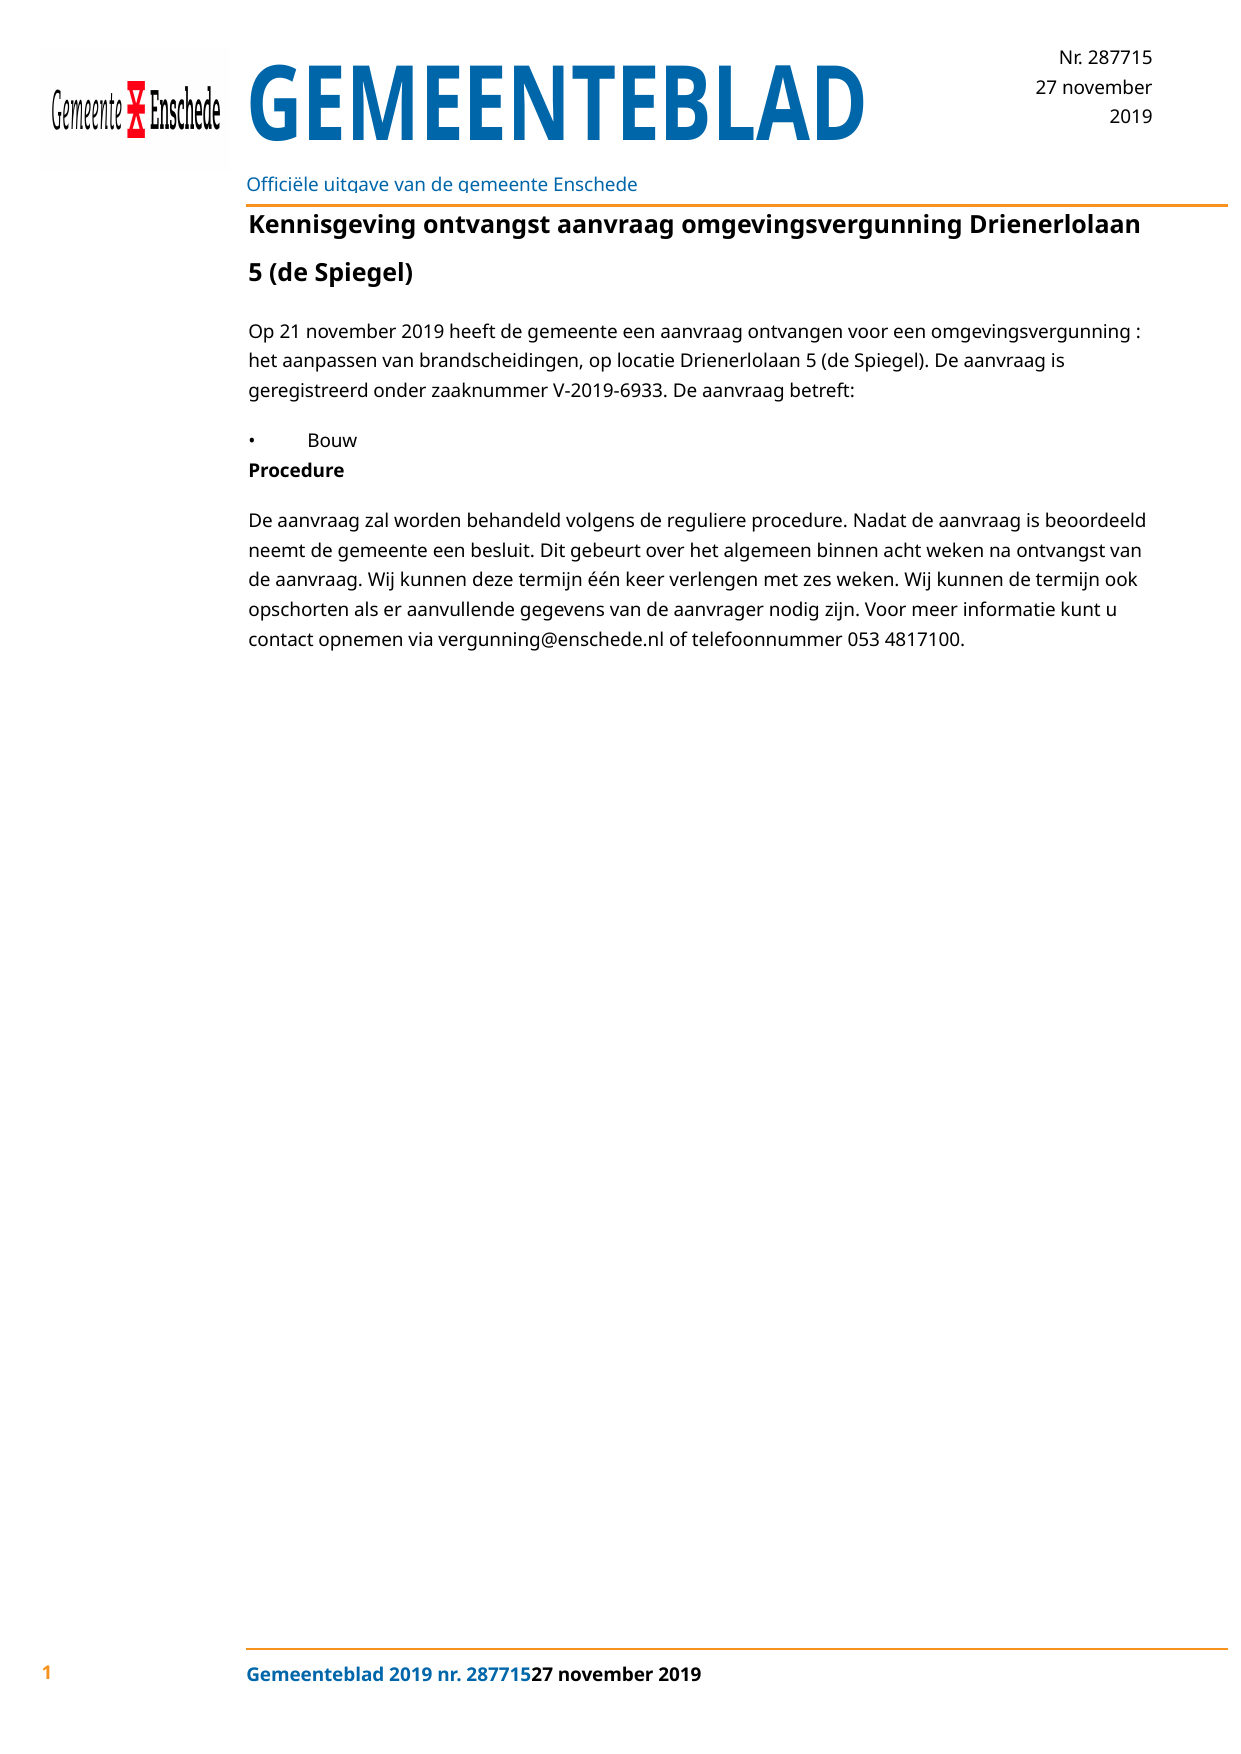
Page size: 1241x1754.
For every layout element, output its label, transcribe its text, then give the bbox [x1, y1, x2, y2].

picture [41, 47, 231, 172]
text Op 21 november 2019 heeft de gemeente een aanvraag ontvangen voor een omgevingsvergunning : het aanpassen van brandscheidingen, op locatie Drienerlolaan 5 (de Spiegel). De aanvraag is geregistreerd onder zaaknummer V-2019-6933. De aanvraag betreft: [248, 318, 1152, 403]
list Bouw [248, 427, 1152, 453]
text Procedure [248, 457, 1152, 483]
text Kennisgeving ontvangst aanvraag omgevingsvergunning Drienerlolaan 5 (de Spiegel) [248, 207, 1152, 288]
text De aanvraag zal worden behandeld volgens de reguliere procedure. Nadat de aanvraag is beoordeeld neemt de gemeente een besluit. Dit gebeurt over het algemeen binnen acht weken na ontvangst van de aanvraag. Wij kunnen deze termijn één keer verlengen met zes weken. Wij kunnen de termijn ook opschorten als er aanvullende gegevens van de aanvrager nodig zijn. Voor meer informatie kunt u contact opnemen via vergunning@enschede.nl of telefoonnummer 053 4817100. [248, 507, 1152, 652]
